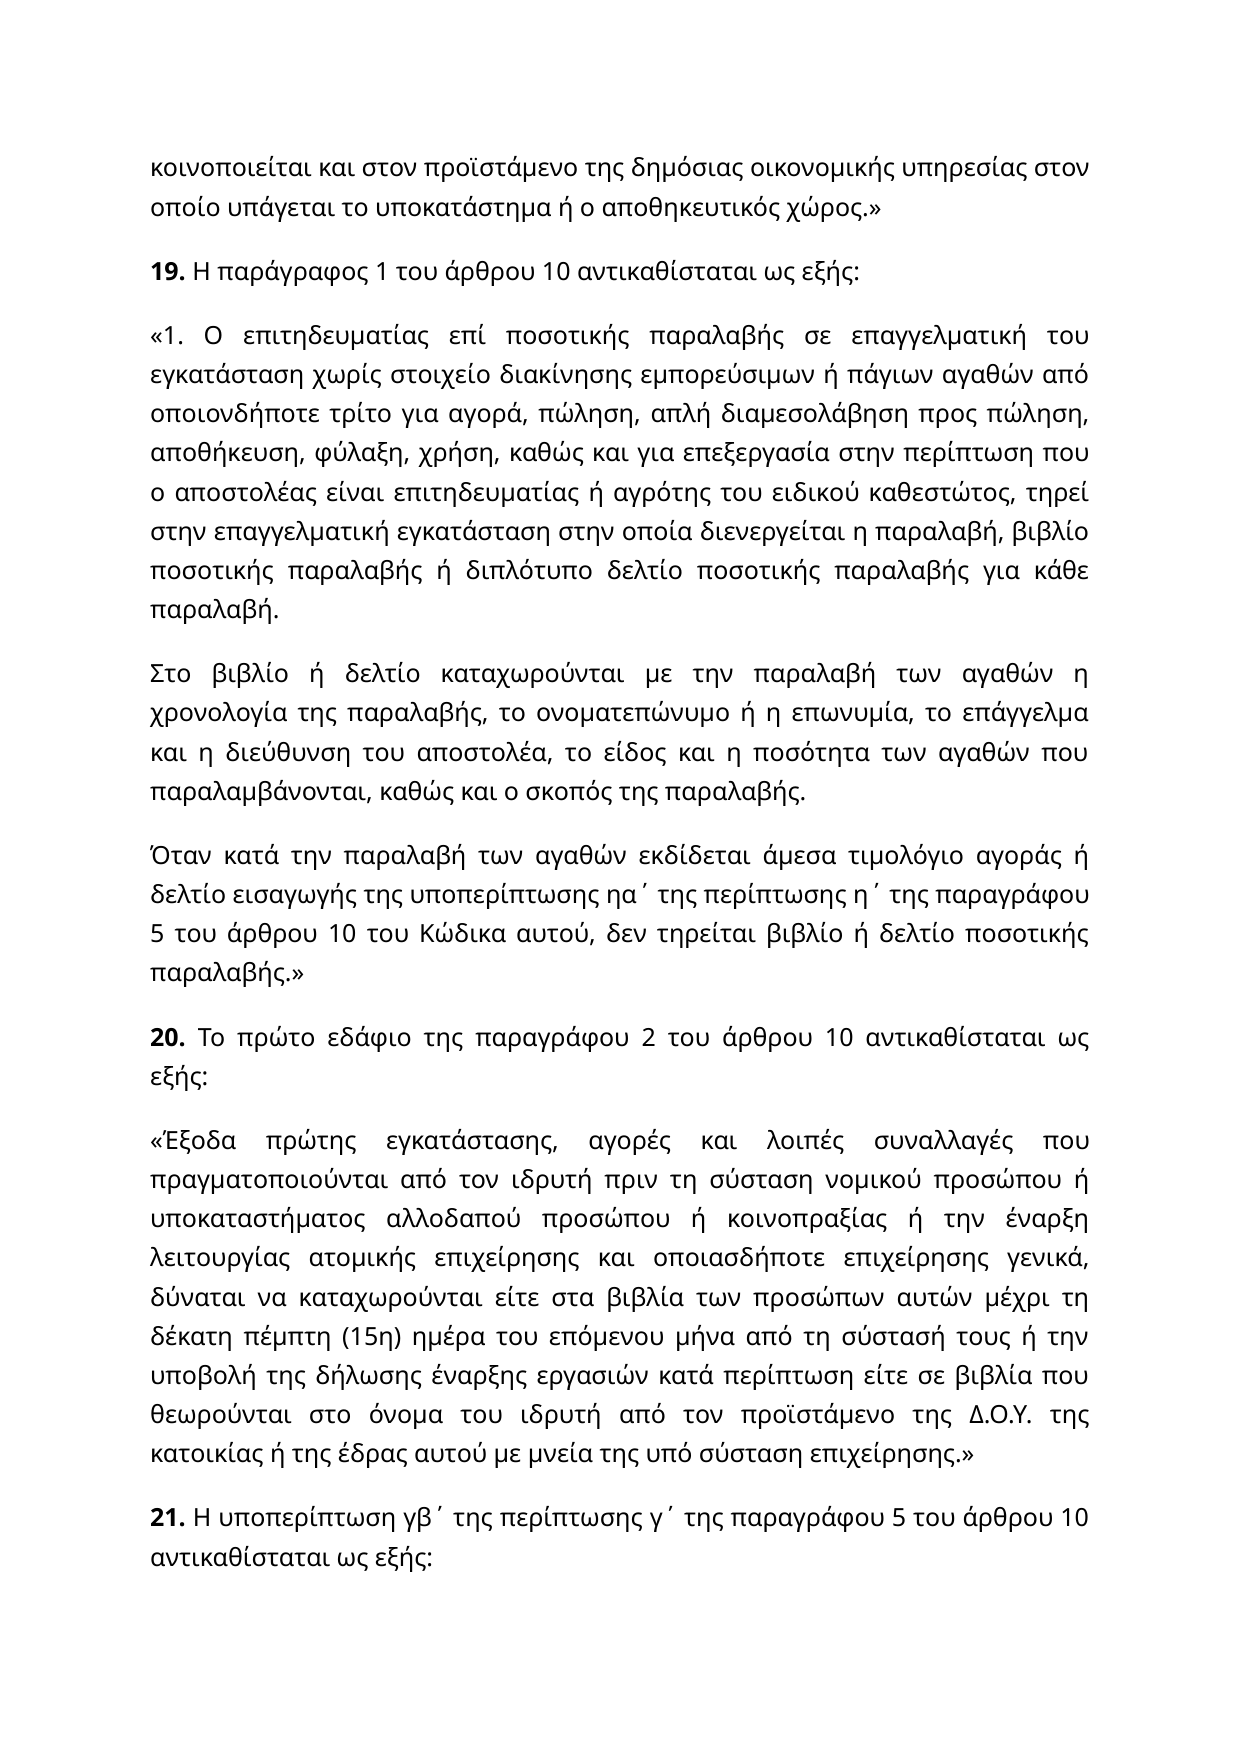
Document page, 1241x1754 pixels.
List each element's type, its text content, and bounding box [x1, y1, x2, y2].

text κοινοποιείται και στον προϊστάμενο της δημόσιας οικονομικής υπηρεσίας στον οποίο υπάγεται το υποκατάστημα ή ο αποθηκευτικός χώρος.» [150, 150, 1090, 223]
text 19. Η παράγραφος 1 του άρθρου 10 αντικαθίσταται ως εξής: [150, 253, 1090, 287]
text Όταν κατά την παραλαβή των αγαθών εκδίδεται άμεσα τιμολόγιο αγοράς ή δελτίο εισαγωγής της υποπερίπτωσης ηα΄ της περίπτωσης η΄ της παραγράφου 5 του άρθρου 10 του Κώδικα αυτού, δεν τηρείται βιβλίο ή δελτίο ποσοτικής παραλαβής.» [150, 837, 1090, 989]
text 20. Το πρώτο εδάφιο της παραγράφου 2 του άρθρου 10 αντικαθίσταται ως εξής: [150, 1019, 1090, 1092]
text «Έξοδα πρώτης εγκατάστασης, αγορές και λοιπές συναλλαγές που πραγματοποιούνται από τον ιδρυτή πριν τη σύσταση νομικού προσώπου ή υποκαταστήματος αλλοδαπού προσώπου ή κοινοπραξίας ή την έναρξη λειτουργίας ατομικής επιχείρησης και οποιασδήποτε επιχείρησης γενικά, δύναται να καταχωρούνται είτε στα βιβλία των προσώπων αυτών μέχρι τη δέκατη πέμπτη (15η) ημέρα του επόμενου μήνα από τη σύστασή τους ή την υποβολή της δήλωσης έναρξης εργασιών κατά περίπτωση είτε σε βιβλία που θεωρούνται στο όνομα του ιδρυτή από τον προϊστάμενο της Δ.Ο.Υ. της κατοικίας ή της έδρας αυτού με μνεία της υπό σύσταση επιχείρησης.» [150, 1122, 1090, 1470]
text «1. Ο επιτηδευματίας επί ποσοτικής παραλαβής σε επαγγελματική του εγκατάσταση χωρίς στοιχείο διακίνησης εμπορεύσιμων ή πάγιων αγαθών από οποιονδήποτε τρίτο για αγορά, πώληση, απλή διαμεσολάβηση προς πώληση, αποθήκευση, φύλαξη, χρήση, καθώς και για επεξεργασία στην περίπτωση που ο αποστολέας είναι επιτηδευματίας ή αγρότης του ειδικού καθεστώτος, τηρεί στην επαγγελματική εγκατάσταση στην οποία διενεργείται η παραλαβή, βιβλίο ποσοτικής παραλαβής ή διπλότυπο δελτίο ποσοτικής παραλαβής για κάθε παραλαβή. [150, 317, 1090, 626]
text Στο βιβλίο ή δελτίο καταχωρούνται με την παραλαβή των αγαθών η χρονολογία της παραλαβής, το ονοματεπώνυμο ή η επωνυμία, το επάγγελμα και η διεύθυνση του αποστολέα, το είδος και η ποσότητα των αγαθών που παραλαμβάνονται, καθώς και ο σκοπός της παραλαβής. [150, 656, 1090, 807]
text 21. Η υποπερίπτωση γβ΄ της περίπτωσης γ΄ της παραγράφου 5 του άρθρου 10 αντικαθίσταται ως εξής: [150, 1500, 1090, 1573]
